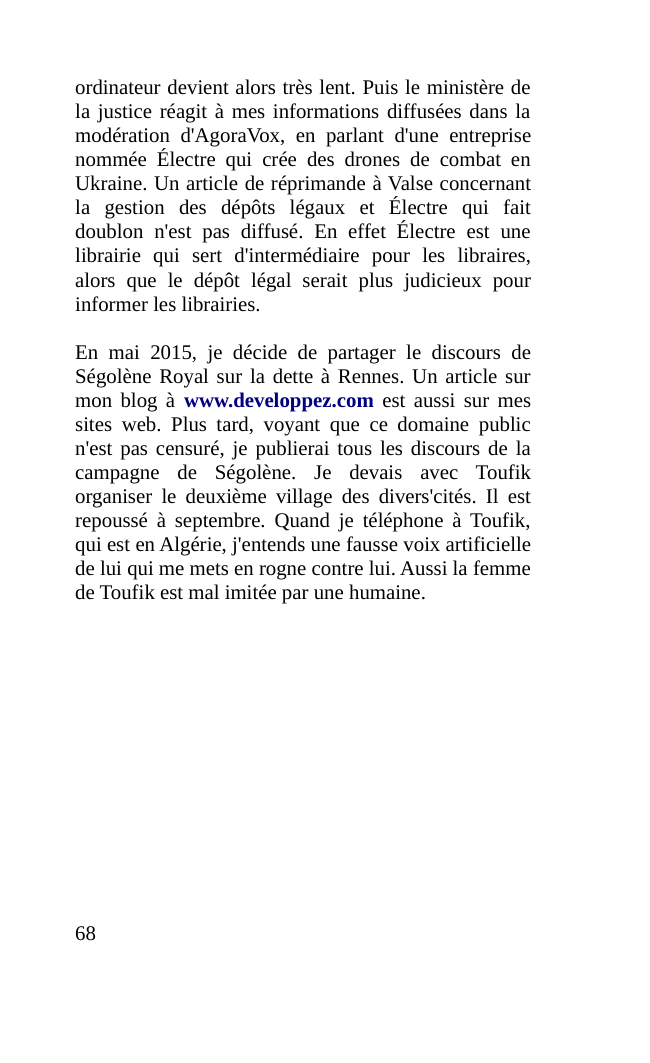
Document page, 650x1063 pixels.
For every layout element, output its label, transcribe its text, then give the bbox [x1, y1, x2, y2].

text ordinateur devient alors très lent. Puis le ministère de la justice réagit à mes informations diffusées dans la modération d'AgoraVox, en parlant d'une entreprise nommée Électre qui crée des drones de combat en Ukraine. Un article de réprimande à Valse concernant la gestion des dépôts légaux et Électre qui fait doublon n'est pas diffusé. En effet Électre est une librairie qui sert d'intermédiaire pour les libraires, alors que le dépôt légal serait plus judicieux pour informer les librairies. [75, 75, 531, 316]
text En mai 2015, je décide de partager le discours de Ségolène Royal sur la dette à Rennes. Un article sur mon blog à www.developpez.com est aussi sur mes sites web. Plus tard, voyant que ce domaine public n'est pas censuré, je publierai tous les discours de la campagne de Ségolène. Je devais avec Toufik organiser le deuxième village des divers'cités. Il est repoussé à septembre. Quand je téléphone à Toufik, qui est en Algérie, j'entends une fausse voix artificielle de lui qui me mets en rogne contre lui. Aussi la femme de Toufik est mal imitée par une humaine. [75, 340, 531, 604]
